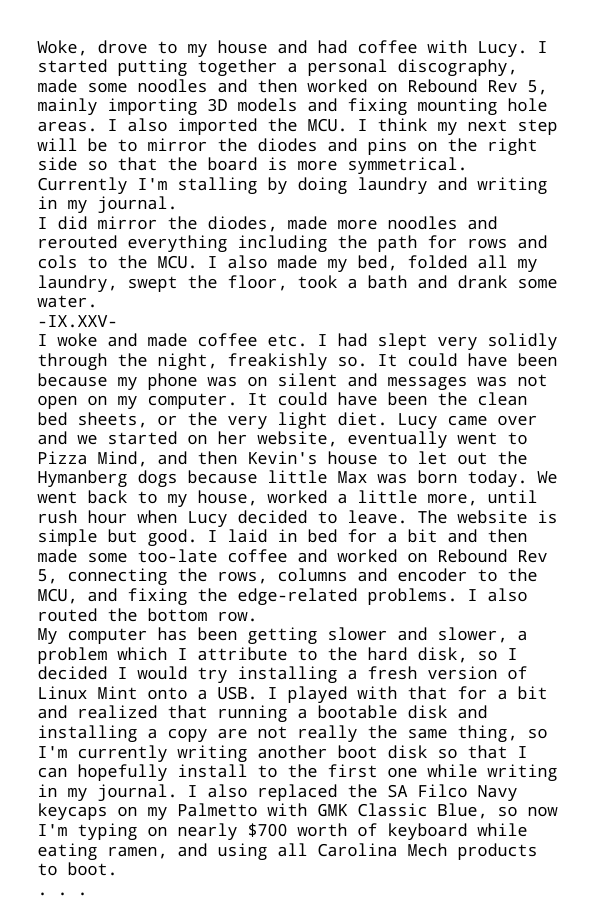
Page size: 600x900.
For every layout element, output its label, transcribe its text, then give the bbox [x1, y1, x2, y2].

text My computer has been getting slower and slower, a problem which I attribute to the hard disk, so I decided I would try installing a fresh version of Linux Mint onto a USB. I played with that for a bit and realized that running a bootable disk and installing a copy are not really the same thing, so I'm currently writing another boot disk so that I can hopefully install to the first one while writing in my journal. I also replaced the SA Filco Navy keycaps on my Palmetto with GMK Classic Blue, so now I'm typing on nearly $700 worth of keyboard while eating ramen, and using all Carolina Mech products to boot. [37, 625, 562, 879]
text -IX.XXV- [37, 312, 562, 331]
text . . . [37, 879, 562, 899]
text I did mirror the diodes, made more noodles and rerouted everything including the path for rows and cols to the MCU. I also made my bed, folded all my laundry, swept the floor, took a bath and drank some water. [37, 214, 562, 312]
text Woke, drove to my house and had coffee with Lucy. I started putting together a personal discography, made some noodles and then worked on Rebound Rev 5, mainly importing 3D models and fixing mounting hole areas. I also imported the MCU. I think my next step will be to mirror the diodes and pins on the right side so that the board is more symmetrical. Currently I'm stalling by doing laundry and writing in my journal. [37, 37, 562, 214]
text I woke and made coffee etc. I had slept very solidly through the night, freakishly so. It could have been because my phone was on silent and messages was not open on my computer. It could have been the clean bed sheets, or the very light diet. Lucy came over and we started on her website, eventually went to Pizza Mind, and then Kevin's house to let out the Hymanberg dogs because little Max was born today. We went back to my house, worked a little more, until rush hour when Lucy decided to leave. The website is simple but good. I laid in bed for a bit and then made some too-late coffee and worked on Rebound Rev 5, connecting the rows, columns and encoder to the MCU, and fixing the edge-related problems. I also routed the bottom row. [37, 331, 562, 625]
